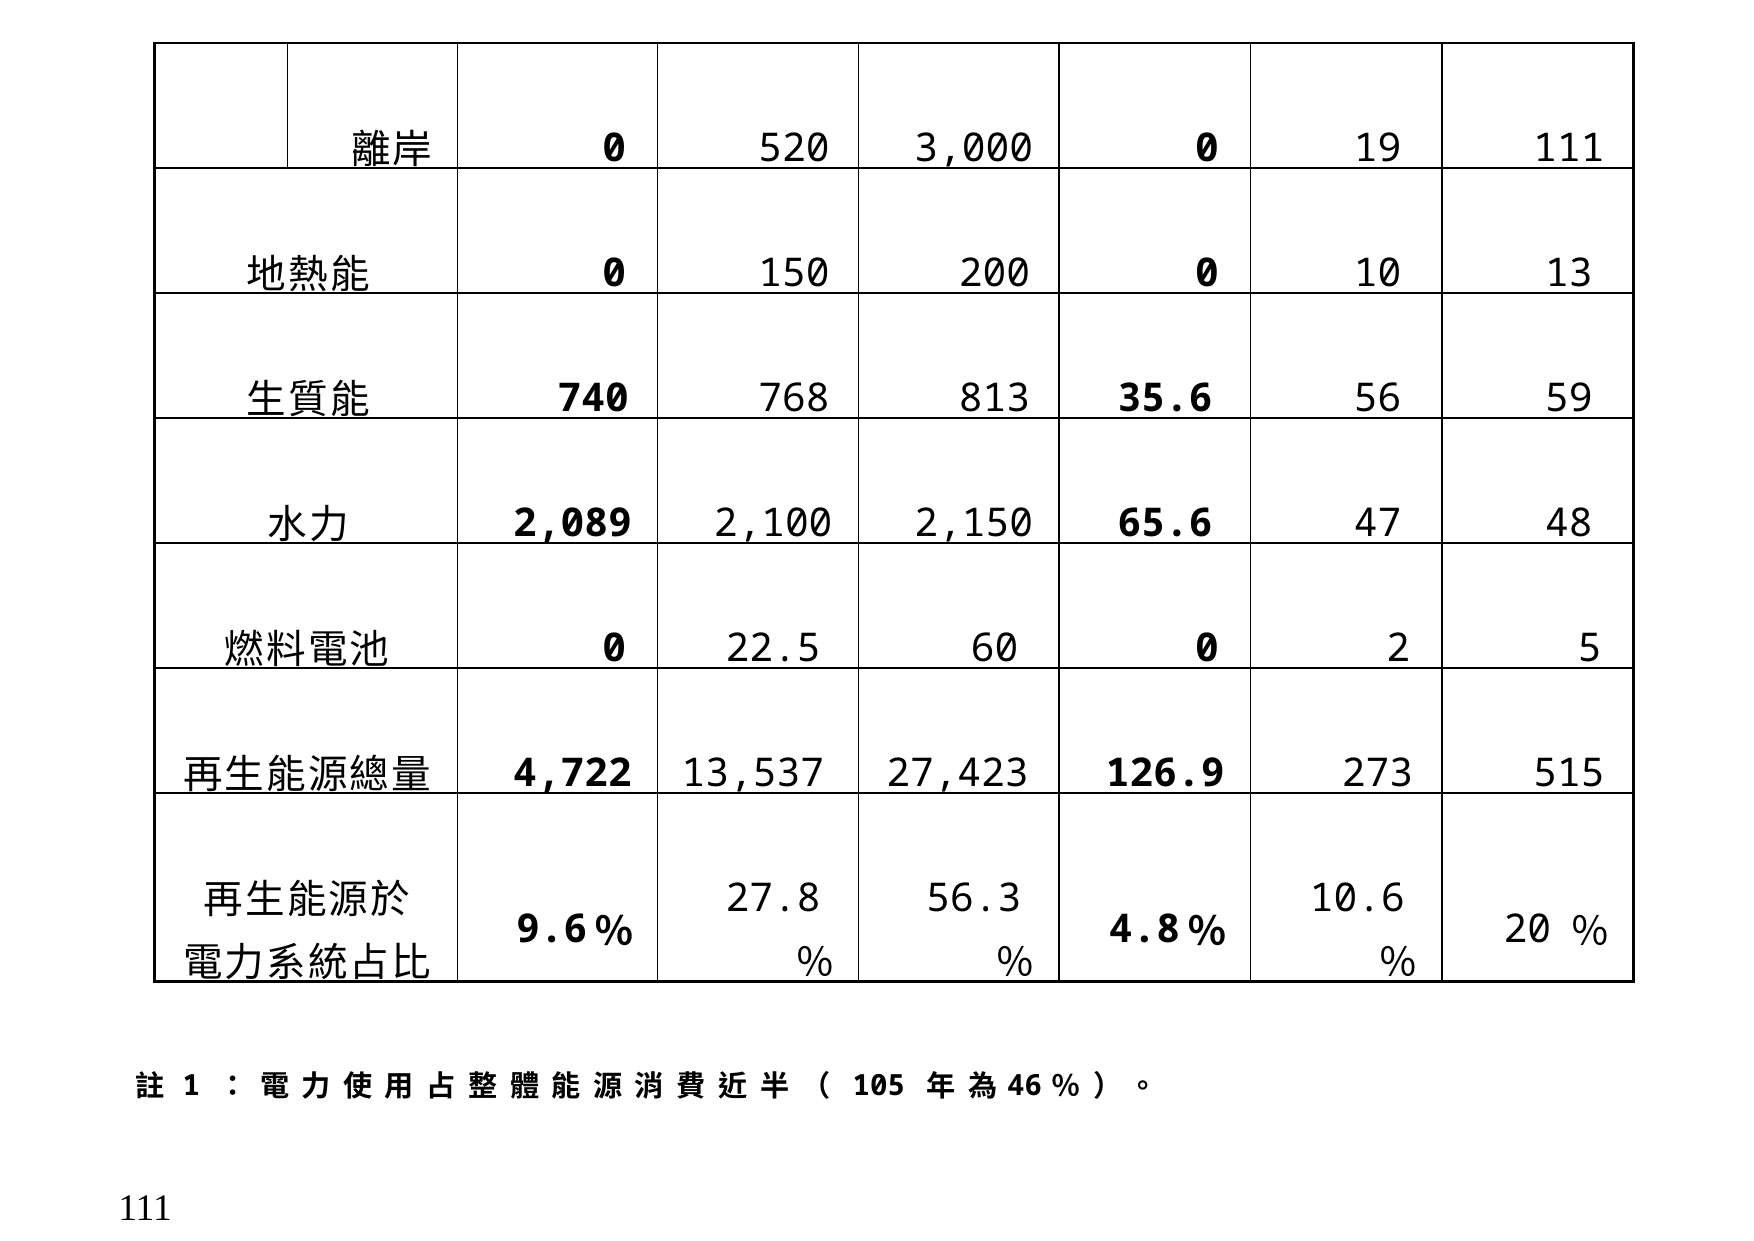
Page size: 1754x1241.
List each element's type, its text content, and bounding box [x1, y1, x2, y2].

table_cell 5 [1443, 544, 1632, 667]
table_cell 4.8％ [1060, 794, 1250, 980]
table_cell 813 [859, 294, 1058, 417]
table_cell 2,100 [658, 419, 858, 542]
table_cell 2,089 [458, 419, 657, 542]
table_cell 10 [1251, 169, 1441, 292]
table_cell 60 [859, 544, 1058, 667]
table_cell 20％ [1443, 794, 1632, 980]
table_cell 0 [458, 544, 657, 667]
table_cell 48 [1443, 419, 1632, 542]
table_cell 520 [658, 44, 858, 167]
table_cell 0 [1060, 169, 1250, 292]
table_cell 59 [1443, 294, 1632, 417]
table_cell 47 [1251, 419, 1441, 542]
table_cell 0 [1060, 544, 1250, 667]
table_cell 740 [458, 294, 657, 417]
table_cell 0 [458, 44, 657, 167]
table_cell 地熱能 [156, 169, 457, 292]
table_cell 13 [1443, 169, 1632, 292]
table_cell 515 [1443, 669, 1632, 792]
table_cell 27,423 [859, 669, 1058, 792]
table_cell 126.9 [1060, 669, 1250, 792]
table_cell 2 [1251, 544, 1441, 667]
table_cell 22.5 [658, 544, 858, 667]
table_cell 200 [859, 169, 1058, 292]
table_cell 10.6％ [1251, 794, 1441, 980]
table_cell 65.6 [1060, 419, 1250, 542]
table_cell 3,000 [859, 44, 1058, 167]
table_cell 19 [1251, 44, 1441, 167]
table_cell 56 [1251, 294, 1441, 417]
table_cell 27.8％ [658, 794, 858, 980]
table_cell [156, 44, 287, 167]
table_cell 4,722 [458, 669, 657, 792]
table_cell 離岸 [288, 44, 457, 167]
text 註1：電力使用占整體能源消費近半（105年為46％）。 [128, 1042, 1628, 1105]
table_cell 35.6 [1060, 294, 1250, 417]
table_cell 2,150 [859, 419, 1058, 542]
table_cell 273 [1251, 669, 1441, 792]
table_cell 111 [1443, 44, 1632, 167]
table_cell 56.3％ [859, 794, 1058, 980]
table_cell 燃料電池 [156, 544, 457, 667]
table_cell 768 [658, 294, 858, 417]
table_cell 再生能源總量 [156, 669, 457, 792]
table_cell 再生能源於 電力系統占比 [156, 794, 457, 980]
table_cell 13,537 [658, 669, 858, 792]
table_cell 9.6％ [458, 794, 657, 980]
table_cell 0 [1060, 44, 1250, 167]
table_cell 0 [458, 169, 657, 292]
table_cell 150 [658, 169, 858, 292]
table_cell 生質能 [156, 294, 457, 417]
table_cell 水力 [156, 419, 457, 542]
